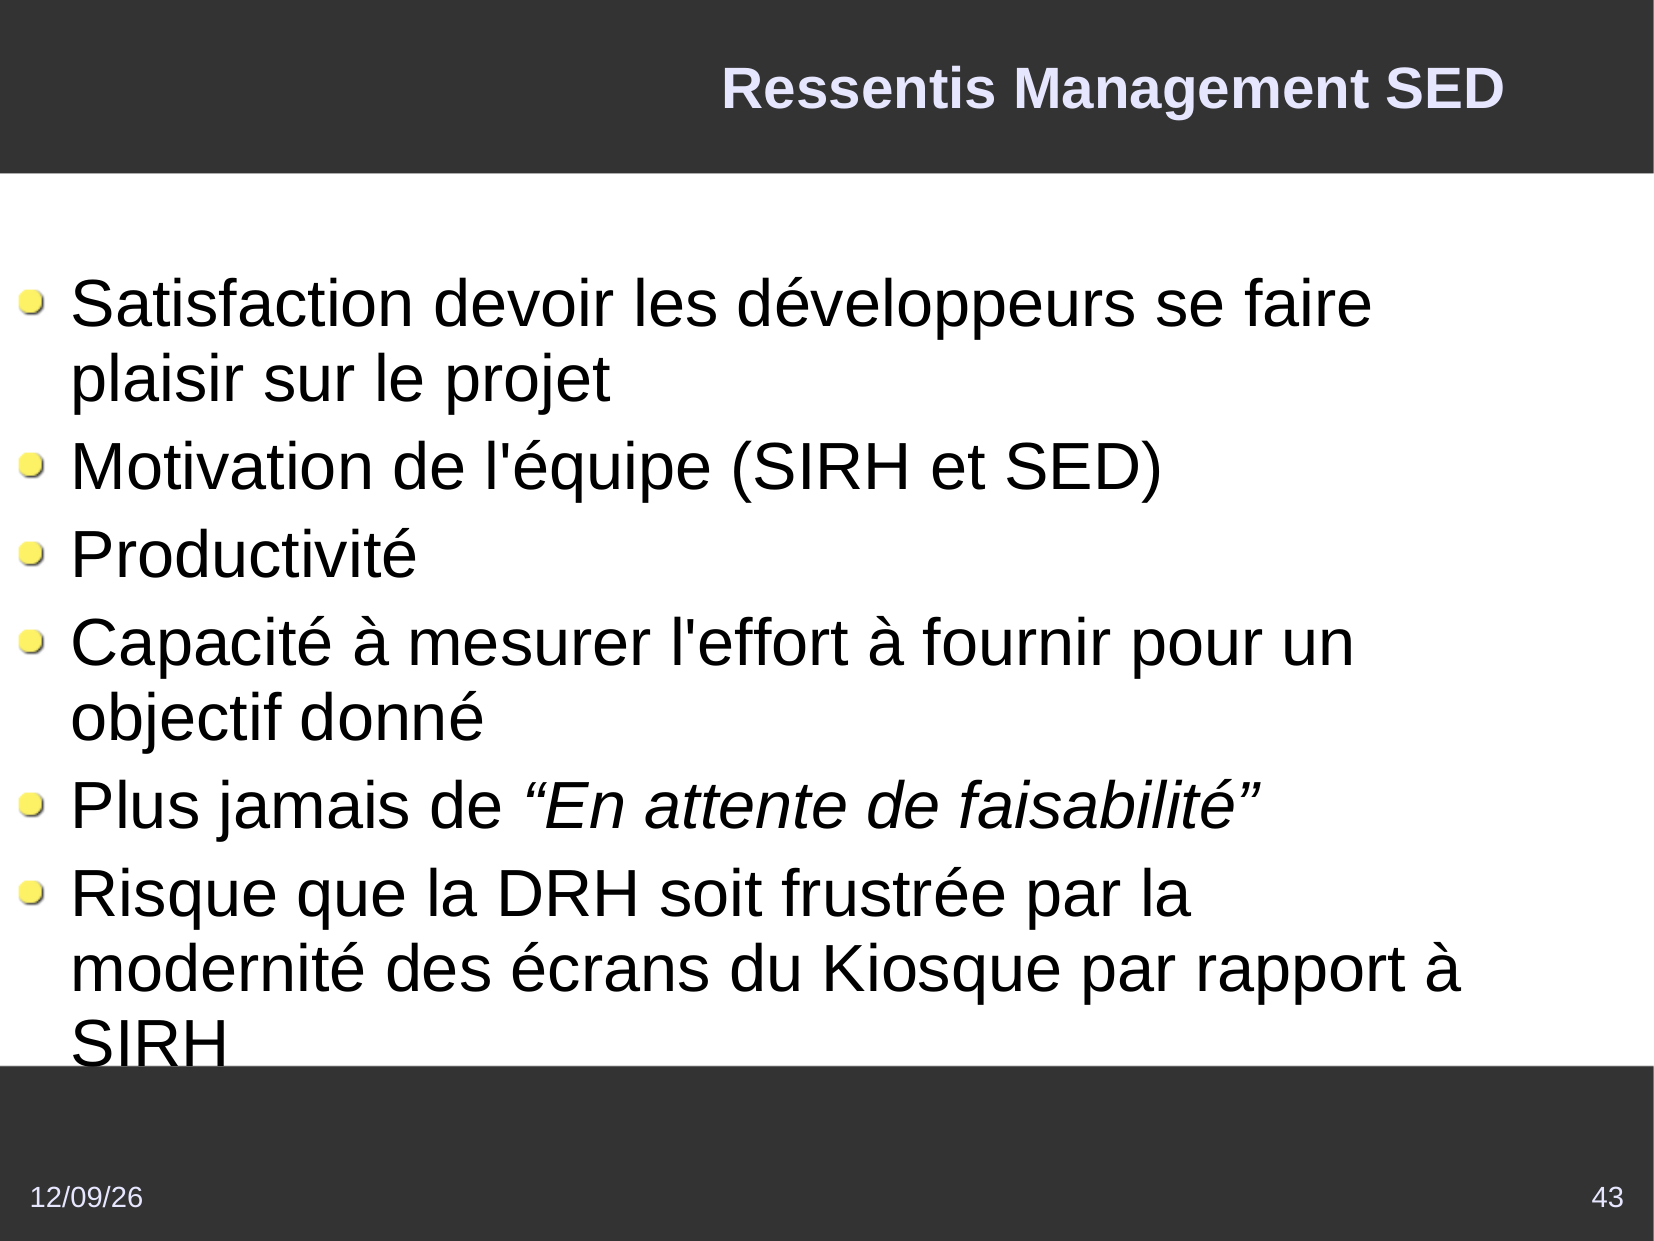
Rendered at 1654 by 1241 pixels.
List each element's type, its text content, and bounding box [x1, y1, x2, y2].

picture [0, 0, 1654, 1241]
title Ressentis Management SED [29, 0, 1506, 178]
list Satisfaction devoir les développeurs se faire plaisir sur le projet Motivation de l'équipe (SIRH et SED) Productivité Capacité à mesurer l'effort à fournir pour un objectif donné Plus jamais de “En attente de faisabilité” Risque que la DRH soit frustrée par la modernité des écrans du Kiosque par rapport à SIRH [0, 265, 1477, 1081]
